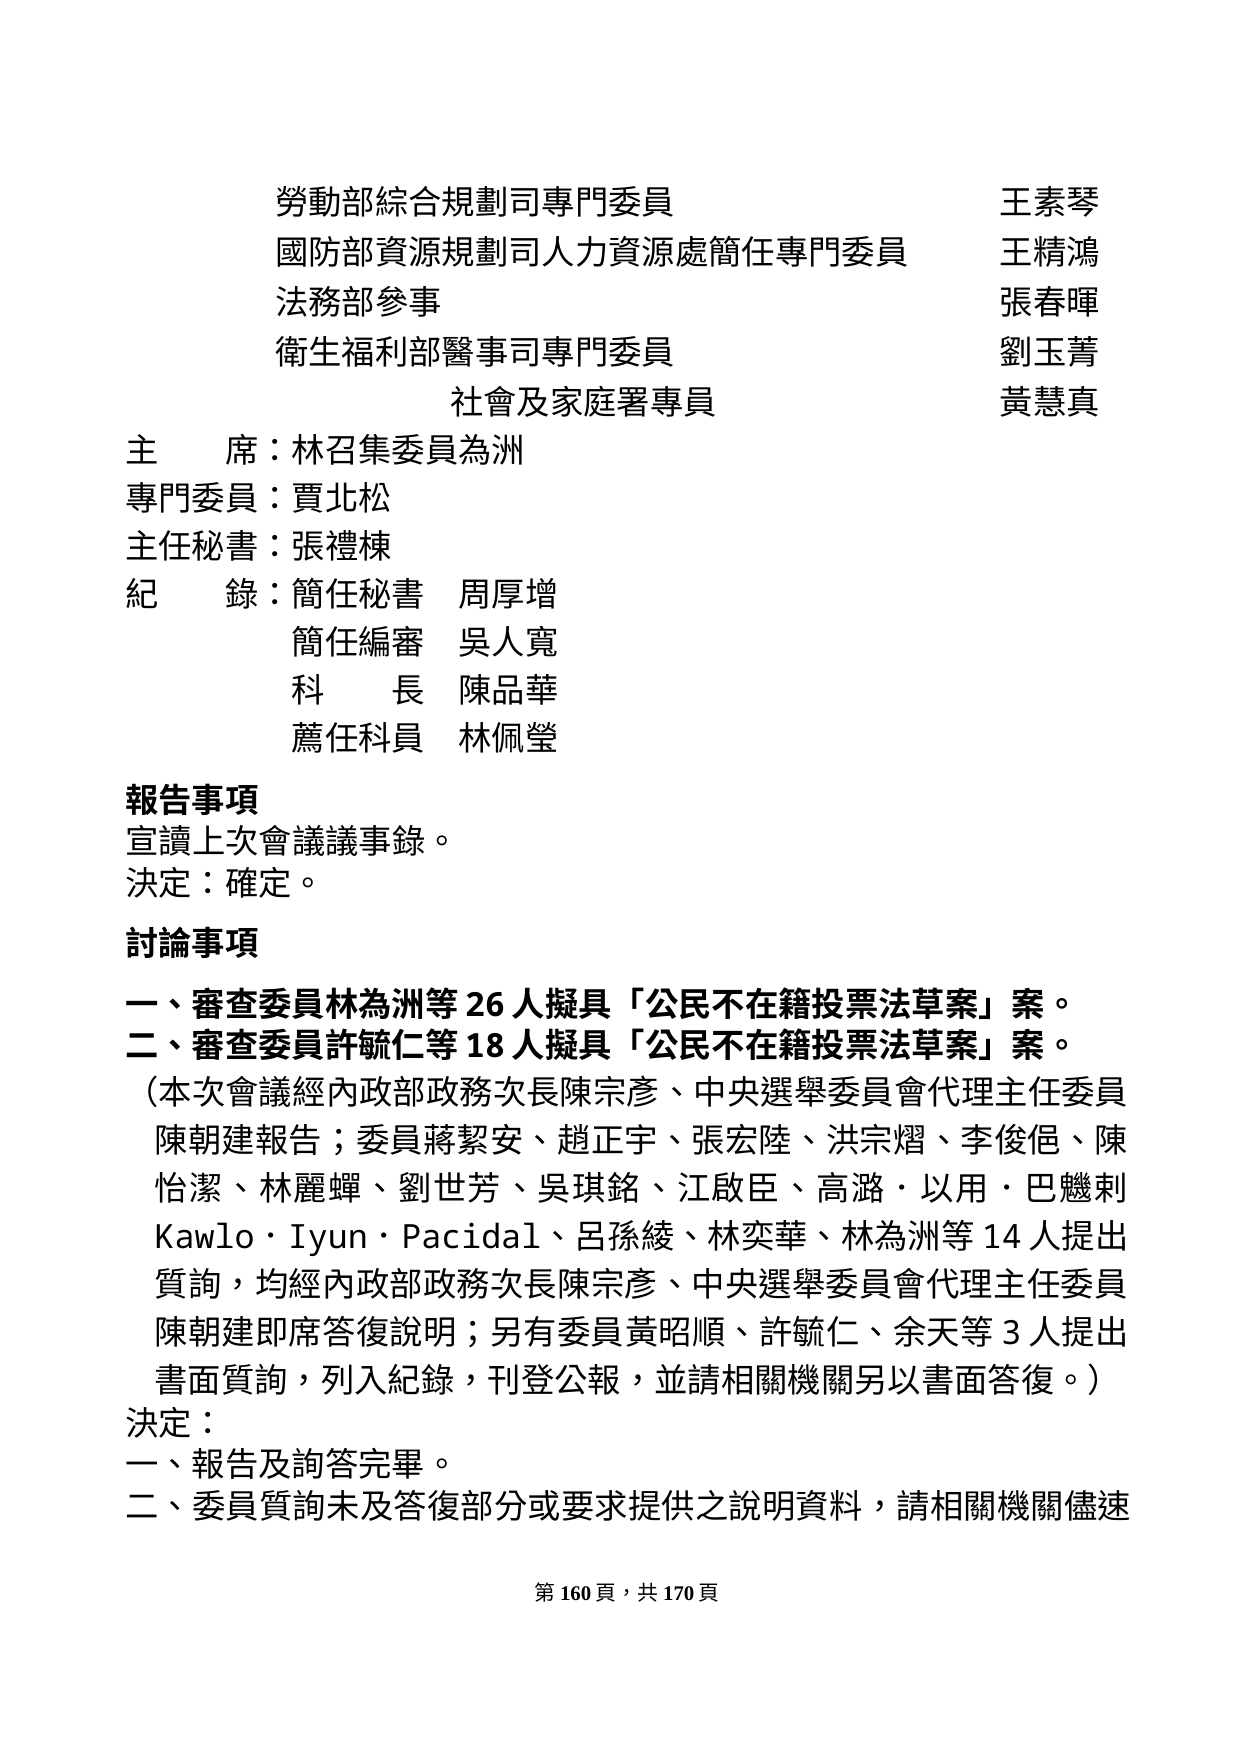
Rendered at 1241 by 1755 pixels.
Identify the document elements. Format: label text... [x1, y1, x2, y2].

text 勞動部綜合規劃司專門委員 王素琴 [275, 174, 1129, 224]
text 一、報告及詢答完畢。 [125, 1443, 1134, 1485]
text 紀 錄：簡任秘書 周厚增 [125, 568, 1240, 616]
text 簡任編審 吳人寬 [125, 616, 1240, 664]
text 社會及家庭署專員 黃慧真 [306, 374, 1129, 424]
text 法務部參事 張春暉 [275, 274, 1129, 324]
text 一、審查委員林為洲等26人擬具「公民不在籍投票法草案」案。 [125, 983, 1129, 1024]
text 決定： [125, 1402, 1134, 1443]
text 報告事項 [125, 779, 1129, 820]
text 二、審查委員許毓仁等18人擬具「公民不在籍投票法草案」案。 [125, 1024, 1129, 1066]
text 主任秘書：張禮棟 [125, 520, 1240, 568]
text 衛生福利部醫事司專門委員 劉玉菁 [275, 324, 1129, 374]
text 薦任科員 林佩瑩 [125, 712, 1240, 760]
text 二、委員質詢未及答復部分或要求提供之說明資料，請相關機關儘速 [125, 1485, 1134, 1527]
text 主 席：林召集委員為洲 [125, 424, 1240, 472]
text 宣讀上次會議議事錄。 [125, 820, 1129, 862]
text 決定：確定。 [125, 862, 1134, 904]
text 科 長 陳品華 [125, 664, 1240, 712]
text 國防部資源規劃司人力資源處簡任專門委員 王精鴻 [275, 224, 1129, 274]
text 討論事項 [125, 922, 1129, 964]
text 專門委員：賈北松 [125, 472, 1240, 520]
text （本次會議經內政部政務次長陳宗彥、中央選舉委員會代理主任委員陳朝建報告；委員蔣絜安、趙正宇、張宏陸、洪宗熠、李俊俋、陳怡潔、林麗蟬、劉世芳、吳琪銘、江啟臣、高潞．以用．巴魕剌Kawlo．Iyun．Pacidal、呂孫綾、林奕華、林為洲等14人提出質詢，均經內政部政務次長陳宗彥、中央選舉委員會代理主任委員陳朝建即席答復說明；另有委員黃昭順、許毓仁、余天等3人提出書面質詢，列入紀錄，刊登公報，並請相關機關另以書面答復。） [125, 1066, 1129, 1402]
